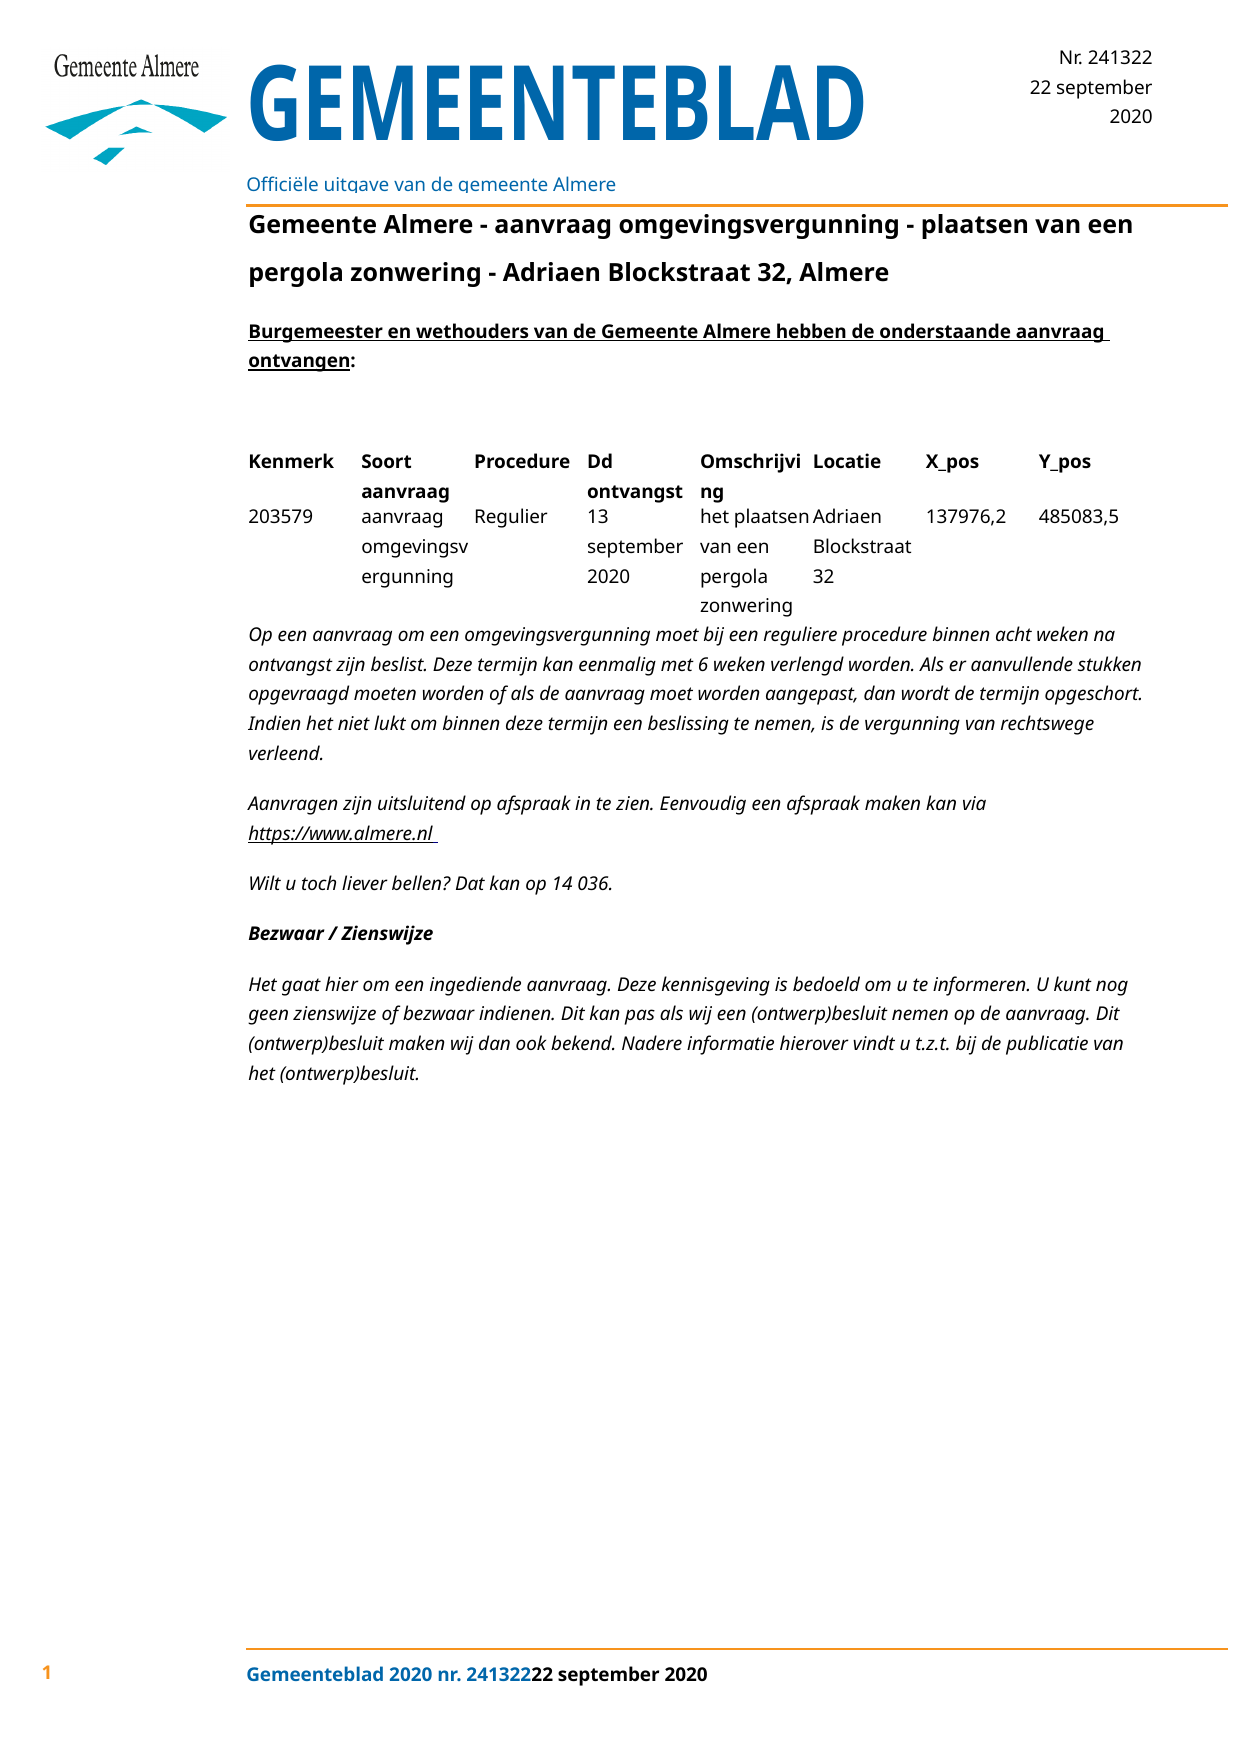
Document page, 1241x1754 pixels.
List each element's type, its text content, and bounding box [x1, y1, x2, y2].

table_header Soort aanvraag [361, 449, 474, 504]
table_cell 137976,2 [926, 504, 1038, 618]
table_header Procedure [474, 449, 587, 504]
table_header Kenmerk [248, 449, 361, 504]
picture [41, 47, 231, 172]
text Wilt u toch liever bellen? Dat kan op 14 036. [248, 870, 1152, 896]
text Het gaat hier om een ingediende aanvraag. Deze kennisgeving is bedoeld om u te informeren. U kunt nog geen zienswijze of bezwaar indienen. Dit kan pas als wij een (ontwerp)besluit nemen op de aanvraag. Dit (ontwerp)besluit maken wij dan ook bekend. Nadere informatie hierover vindt u t.z.t. bij de publicatie van het (ontwerp)besluit. [248, 971, 1152, 1086]
text Gemeente Almere - aanvraag omgevingsvergunning - plaatsen van een pergola zonwering - Adriaen Blockstraat 32, Almere [248, 207, 1152, 288]
table_cell 13 september 2020 [587, 504, 700, 618]
table_header Omschrijving [700, 449, 813, 504]
table_cell 485083,5 [1039, 504, 1152, 618]
table_cell aanvraag omgevingsvergunning [361, 504, 474, 618]
table_header X_pos [926, 449, 1038, 504]
table_header Dd ontvangst [587, 449, 700, 504]
table_header Y_pos [1039, 449, 1152, 504]
text Op een aanvraag om een omgevingsvergunning moet bij een reguliere procedure binnen acht weken na ontvangst zijn beslist. Deze termijn kan eenmalig met 6 weken verlengd worden. Als er aanvullende stukken opgevraagd moeten worden of als de aanvraag moet worden aangepast, dan wordt de termijn opgeschort. Indien het niet lukt om binnen deze termijn een beslissing te nemen, is de vergunning van rechtswege verleend. [248, 621, 1152, 766]
table_cell 203579 [248, 504, 361, 618]
table_cell Regulier [474, 504, 587, 618]
table_header Locatie [813, 449, 926, 504]
table_cell het plaatsen van een pergola zonwering [700, 504, 813, 618]
text Burgemeester en wethouders van de Gemeente Almere hebben de onderstaande aanvraag ontvangen: [248, 318, 1152, 373]
text Bezwaar / Zienswijze [248, 921, 1152, 946]
table_cell Adriaen Blockstraat 32 [813, 504, 926, 618]
text Aanvragen zijn uitsluitend op afspraak in te zien. Eenvoudig een afspraak maken kan via https://www.almere.nl [248, 790, 1152, 846]
